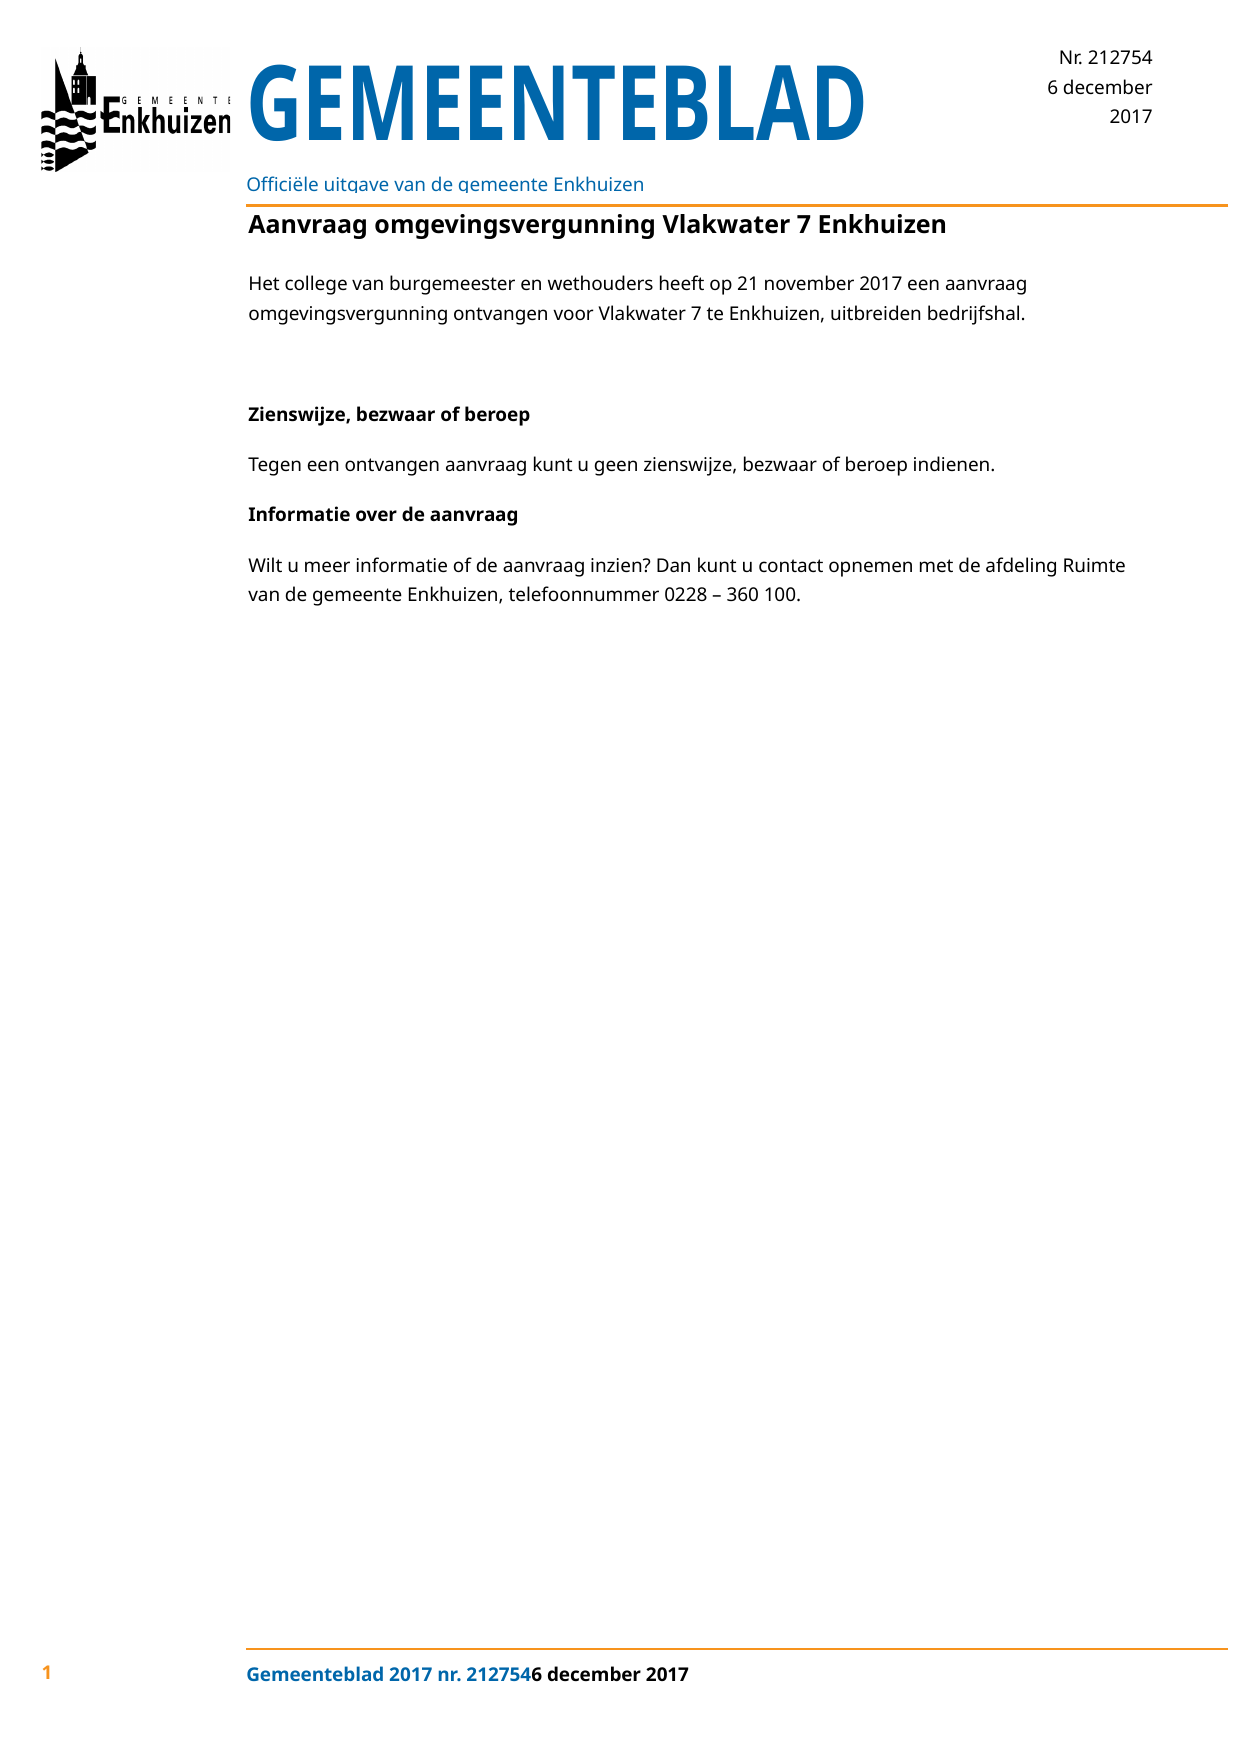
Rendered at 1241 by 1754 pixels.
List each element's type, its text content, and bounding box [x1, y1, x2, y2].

text Aanvraag omgevingsvergunning Vlakwater 7 Enkhuizen [248, 207, 1152, 241]
text Het college van burgemeester en wethouders heeft op 21 november 2017 een aanvraag omgevingsvergunning ontvangen voor Vlakwater 7 te Enkhuizen, uitbreiden bedrijfshal. [248, 270, 1152, 326]
picture [41, 47, 231, 172]
text Tegen een ontvangen aanvraag kunt u geen zienswijze, bezwaar of beroep indienen. [248, 451, 1152, 477]
text Zienswijze, bezwaar of beroep [248, 401, 1152, 426]
text Wilt u meer informatie of de aanvraag inzien? Dan kunt u contact opnemen met de afdeling Ruimte van de gemeente Enkhuizen, telefoonnummer 0228 – 360 100. [248, 552, 1152, 607]
text Informatie over de aanvraag [248, 502, 1152, 527]
